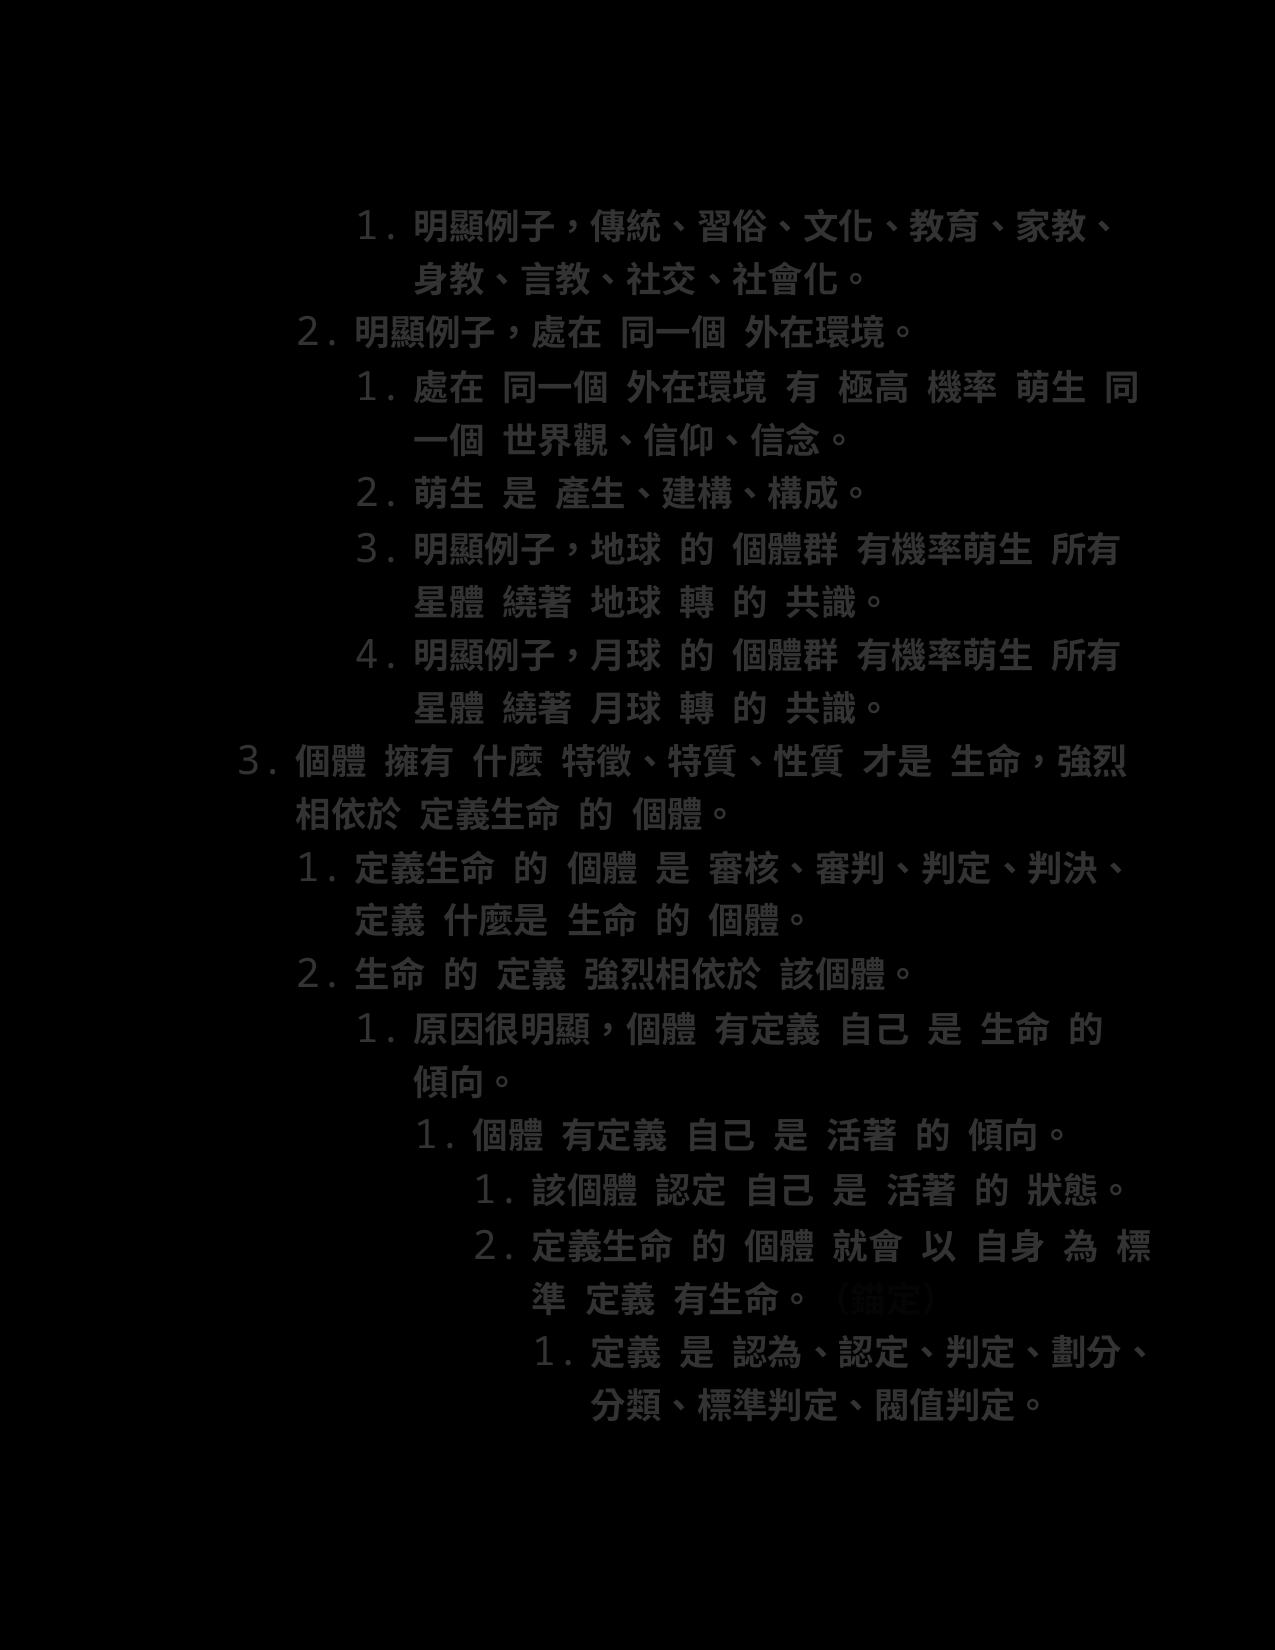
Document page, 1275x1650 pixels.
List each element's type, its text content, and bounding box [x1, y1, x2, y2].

list 定義生命 的 個體 是 審核、審判、判定、判決、定義 什麼是 生命 的 個體。 [295, 838, 1157, 944]
list 個體 擁有 什麼 特徵、特質、性質 才是 生命，強烈 相依於 定義生命 的 個體。 [236, 731, 1157, 838]
list 定義 是 認為、認定、判定、劃分、分類、標準判定、閥值判定。 [532, 1322, 1157, 1428]
list 明顯例子，月球 的 個體群 有機率萌生 所有星體 繞著 月球 轉 的 共識。 [354, 625, 1157, 731]
list 萌生 是 產生、建構、構成。 [354, 464, 1157, 519]
list 定義生命 的 個體 就會 以 自身 為 標準 定義 有生命。（錨定） [472, 1216, 1157, 1322]
list 明顯例子，傳統、習俗、文化、教育、家教、身教、言教、社交、社會化。 [354, 196, 1157, 302]
list 明顯例子，處在 同一個 外在環境。 [295, 302, 1157, 357]
list 生命 的 定義 強烈相依於 該個體。 [295, 944, 1157, 999]
list 處在 同一個 外在環境 有 極高 機率 萌生 同一個 世界觀、信仰、信念。 [354, 357, 1157, 464]
list 原因很明顯，個體 有定義 自己 是 生命 的 傾向。 [354, 999, 1157, 1106]
list 個體 有定義 自己 是 活著 的 傾向。 [413, 1106, 1157, 1161]
list 明顯例子，地球 的 個體群 有機率萌生 所有星體 繞著 地球 轉 的 共識。 [354, 519, 1157, 625]
list 該個體 認定 自己 是 活著 的 狀態。 [472, 1161, 1157, 1216]
